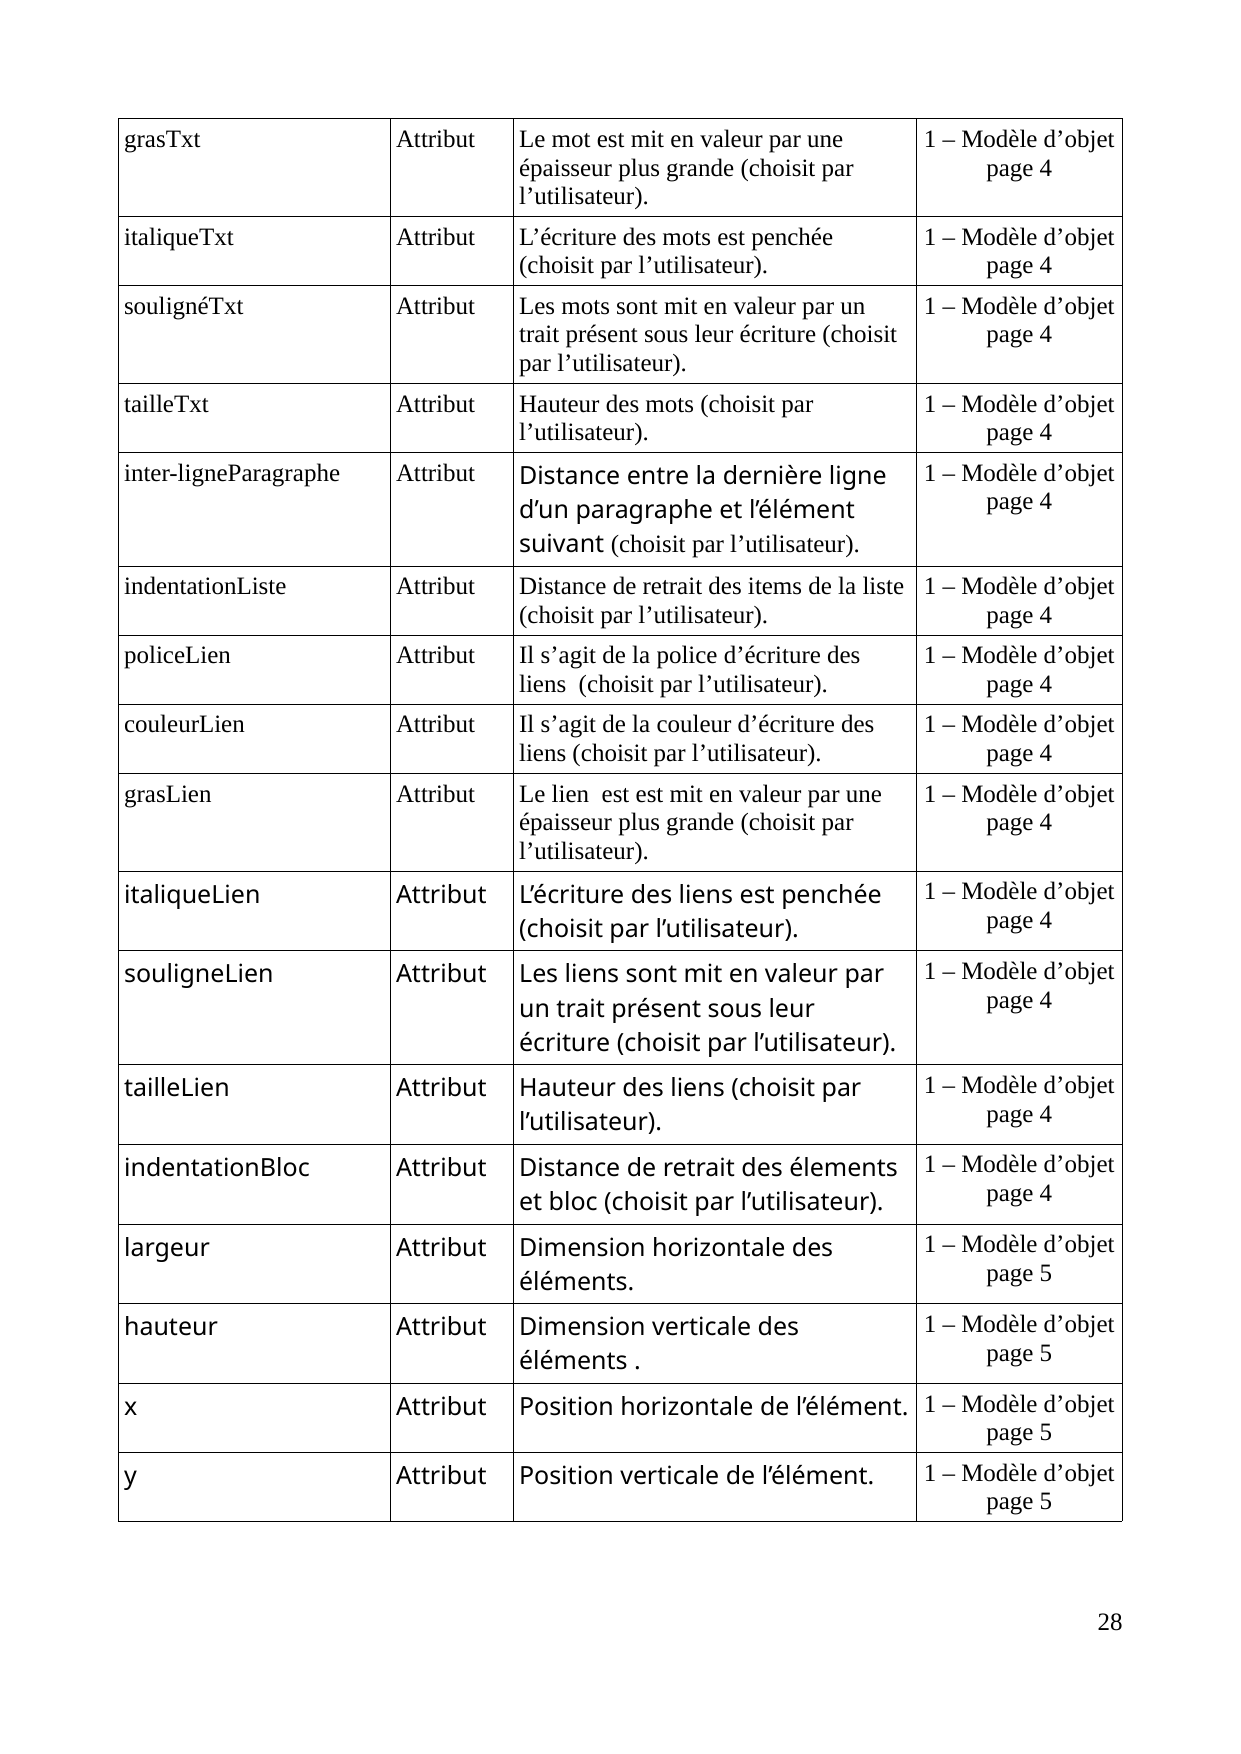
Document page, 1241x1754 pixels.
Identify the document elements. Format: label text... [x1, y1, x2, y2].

table_cell Attribut [391, 872, 513, 950]
table_cell soulignéTxt [119, 286, 390, 383]
table_cell 1 – Modèle d’objet page 4 [917, 951, 1122, 1064]
table_cell y [119, 1453, 390, 1521]
table_cell 1 – Modèle d’objet page 4 [917, 453, 1122, 566]
table_cell Attribut [391, 636, 513, 704]
table_cell tailleLien [119, 1065, 390, 1144]
table_cell 1 – Modèle d’objet page 4 [917, 384, 1122, 452]
table_cell 1 – Modèle d’objet page 4 [917, 1145, 1122, 1223]
table_cell Attribut [391, 286, 513, 383]
table_cell souligneLien [119, 951, 390, 1064]
table_cell italiqueTxt [119, 217, 390, 285]
table_cell Distance entre la dernière ligne d’un paragraphe et l’élément suivant (choisit par l’utilisateur). [514, 453, 916, 566]
table_cell Il s’agit de la couleur d’écriture des liens (choisit par l’utilisateur). [514, 705, 916, 773]
table_cell Les liens sont mit en valeur par un trait présent sous leur écriture (choisit par l’utilisateur). [514, 951, 916, 1064]
table_cell indentationListe [119, 567, 390, 635]
table_cell Distance de retrait des items de la liste (choisit par l’utilisateur). [514, 567, 916, 635]
table_cell Attribut [391, 951, 513, 1064]
table_cell inter-ligneParagraphe [119, 453, 390, 566]
table_cell italiqueLien [119, 872, 390, 950]
table_cell indentationBloc [119, 1145, 390, 1223]
table_cell Attribut [391, 217, 513, 285]
table_cell hauteur [119, 1304, 390, 1383]
table_cell 1 – Modèle d’objet page 4 [917, 567, 1122, 635]
table_cell Hauteur des liens (choisit par l’utilisateur). [514, 1065, 916, 1144]
table_cell 1 – Modèle d’objet page 4 [917, 774, 1122, 871]
table_cell Il s’agit de la police d’écriture des liens (choisit par l’utilisateur). [514, 636, 916, 704]
table_cell Attribut [391, 1145, 513, 1223]
table_cell Le lien est est mit en valeur par une épaisseur plus grande (choisit par l’utilisateur). [514, 774, 916, 871]
table_cell L’écriture des liens est penchée (choisit par l’utilisateur). [514, 872, 916, 950]
table_cell 1 – Modèle d’objet page 4 [917, 119, 1122, 216]
table_cell L’écriture des mots est penchée (choisit par l’utilisateur). [514, 217, 916, 285]
table_cell Attribut [391, 1225, 513, 1303]
table_cell grasLien [119, 774, 390, 871]
table_cell Dimension verticale des éléments . [514, 1304, 916, 1383]
table_cell 1 – Modèle d’objet page 5 [917, 1225, 1122, 1303]
table_cell Distance de retrait des élements et bloc (choisit par l’utilisateur). [514, 1145, 916, 1223]
table_cell Attribut [391, 384, 513, 452]
table_cell x [119, 1384, 390, 1452]
table_cell grasTxt [119, 119, 390, 216]
table_cell 1 – Modèle d’objet page 4 [917, 1065, 1122, 1144]
table_cell Hauteur des mots (choisit par l’utilisateur). [514, 384, 916, 452]
table_cell Le mot est mit en valeur par une épaisseur plus grande (choisit par l’utilisateur). [514, 119, 916, 216]
table_cell Attribut [391, 453, 513, 566]
table_cell Attribut [391, 119, 513, 216]
table_cell Attribut [391, 774, 513, 871]
table_cell 1 – Modèle d’objet page 5 [917, 1453, 1122, 1521]
table_cell Attribut [391, 1065, 513, 1144]
table_cell 1 – Modèle d’objet page 4 [917, 217, 1122, 285]
table_cell tailleTxt [119, 384, 390, 452]
table_cell Les mots sont mit en valeur par un trait présent sous leur écriture (choisit par l’utilisateur). [514, 286, 916, 383]
table_cell largeur [119, 1225, 390, 1303]
table_cell 1 – Modèle d’objet page 4 [917, 705, 1122, 773]
table_cell 1 – Modèle d’objet page 4 [917, 872, 1122, 950]
table_cell Attribut [391, 1453, 513, 1521]
table_cell Attribut [391, 1384, 513, 1452]
table_cell couleurLien [119, 705, 390, 773]
table_cell Attribut [391, 567, 513, 635]
table_cell 1 – Modèle d’objet page 5 [917, 1384, 1122, 1452]
table_cell 1 – Modèle d’objet page 4 [917, 286, 1122, 383]
table_cell Attribut [391, 1304, 513, 1383]
table_cell 1 – Modèle d’objet page 4 [917, 636, 1122, 704]
table_cell policeLien [119, 636, 390, 704]
table_cell Dimension horizontale des éléments. [514, 1225, 916, 1303]
table_cell Attribut [391, 705, 513, 773]
table_cell Position horizontale de l’élément. [514, 1384, 916, 1452]
table_cell Position verticale de l’élément. [514, 1453, 916, 1521]
table_cell 1 – Modèle d’objet page 5 [917, 1304, 1122, 1383]
